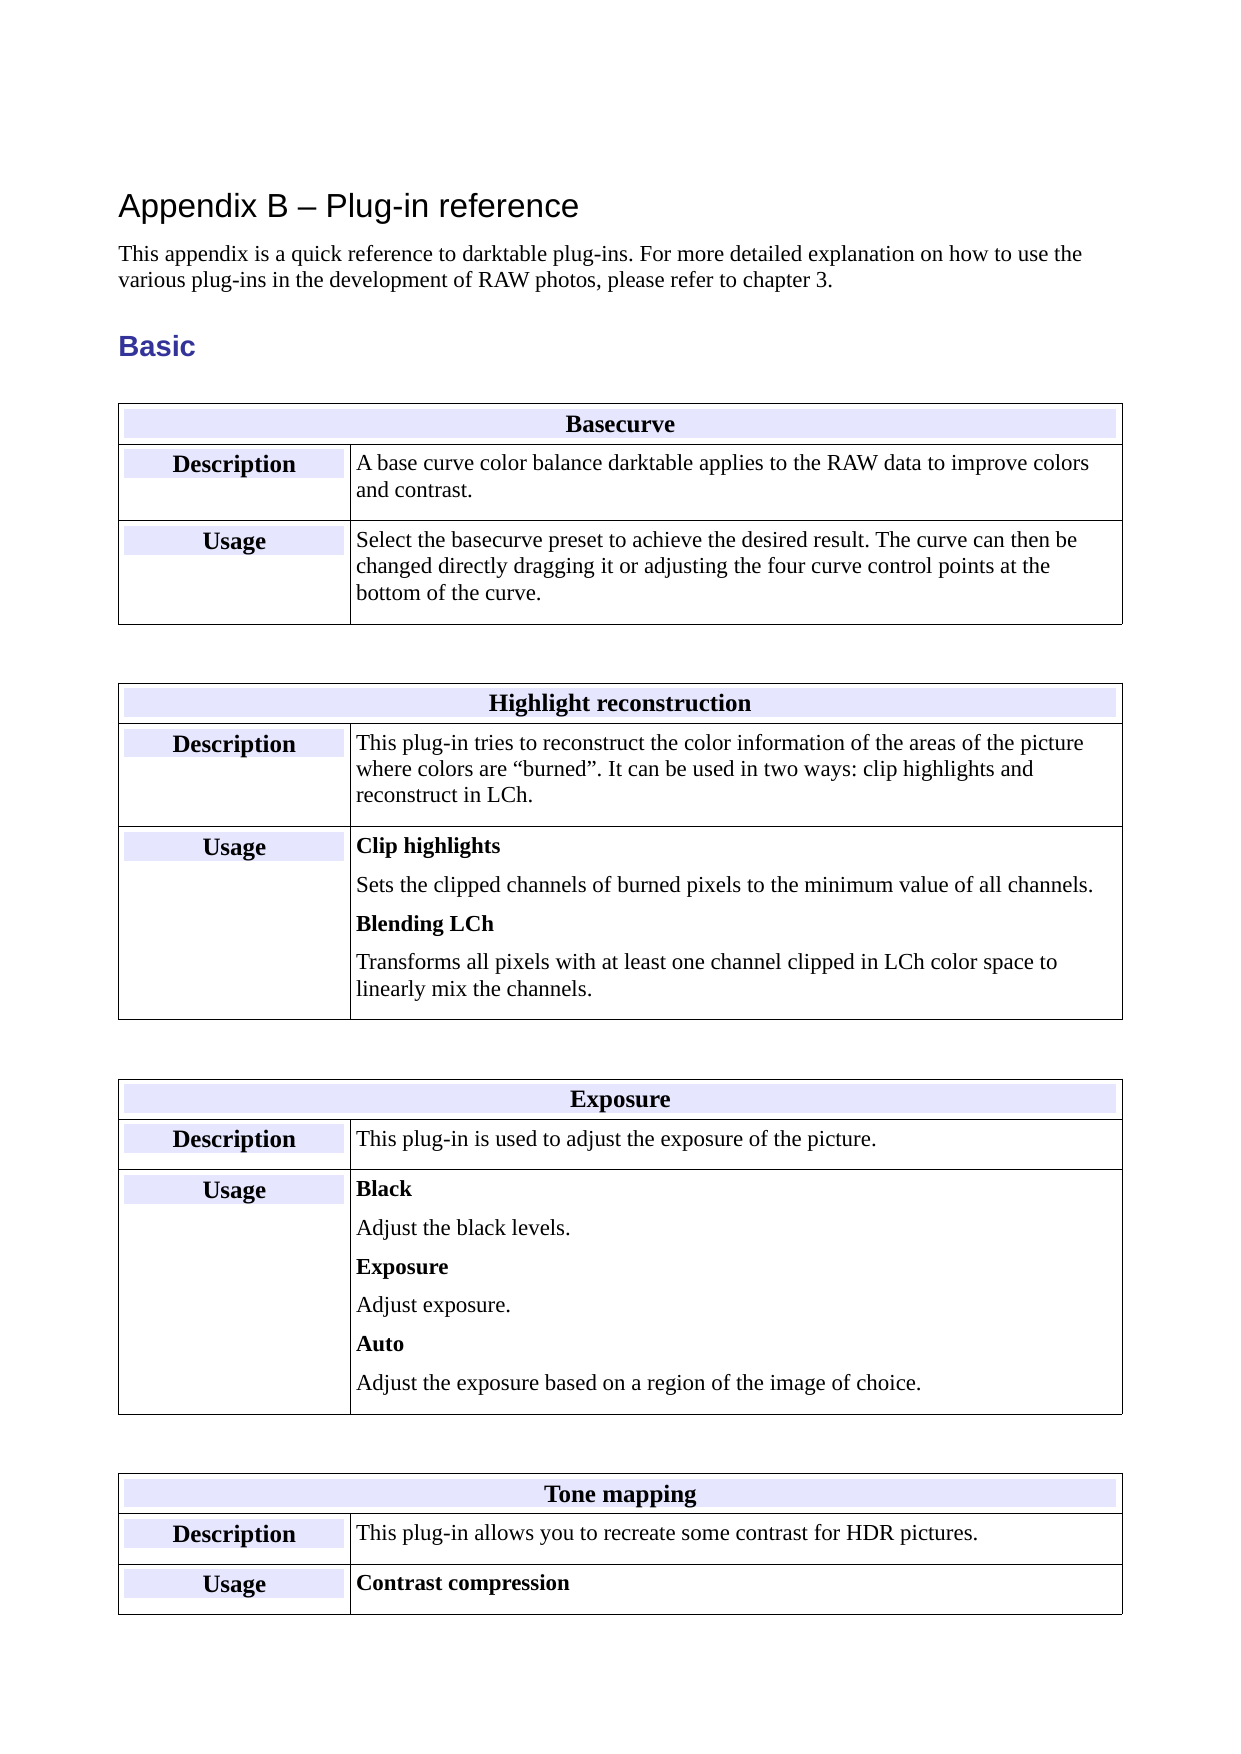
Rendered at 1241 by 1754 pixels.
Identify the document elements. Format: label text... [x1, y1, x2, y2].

table_cell Contrast compression [351, 1565, 1122, 1614]
table_header Tone mapping [119, 1474, 1122, 1513]
table_cell Usage [119, 827, 350, 1019]
table_cell Description [119, 724, 350, 826]
text This appendix is a quick reference to darktable plug-ins. For more detailed explanation on how to use the various plug-ins in the development of RAW photos, please refer to chapter 3. [118, 240, 1122, 292]
table_cell This plug-in is used to adjust the exposure of the picture. [351, 1120, 1122, 1169]
table_header Basecurve [119, 404, 1122, 444]
table_cell Clip highlights Sets the clipped channels of burned pixels to the minimum value of all channels. Blending LCh Transforms all pixels with at least one channel clipped in LCh color space to linearly mix the channels. [351, 827, 1122, 1019]
table_cell Black Adjust the black levels. Exposure Adjust exposure. Auto Adjust the exposure based on a region of the image of choice. [351, 1170, 1122, 1414]
table_cell Description [119, 1120, 350, 1169]
table_cell This plug-in allows you to recreate some contrast for HDR pictures. [351, 1514, 1122, 1564]
table_cell Usage [119, 1170, 350, 1414]
table_cell Description [119, 1514, 350, 1564]
table_cell Description [119, 445, 350, 520]
table_header Highlight reconstruction [119, 684, 1122, 723]
table_cell Usage [119, 521, 350, 623]
table_cell This plug-in tries to reconstruct the color information of the areas of the picture where colors are “burned”. It can be used in two ways: clip highlights and reconstruct in LCh. [351, 724, 1122, 826]
table_cell A base curve color balance darktable applies to the RAW data to improve colors and contrast. [351, 445, 1122, 520]
table_cell Usage [119, 1565, 350, 1614]
table_header Exposure [119, 1080, 1122, 1119]
table_cell Select the basecurve preset to achieve the desired result. The curve can then be changed directly dragging it or adjusting the four curve control points at the bottom of the curve. [351, 521, 1122, 623]
subtitle Basic [118, 328, 1122, 362]
subtitle Appendix B – Plug-in reference [118, 186, 1122, 225]
